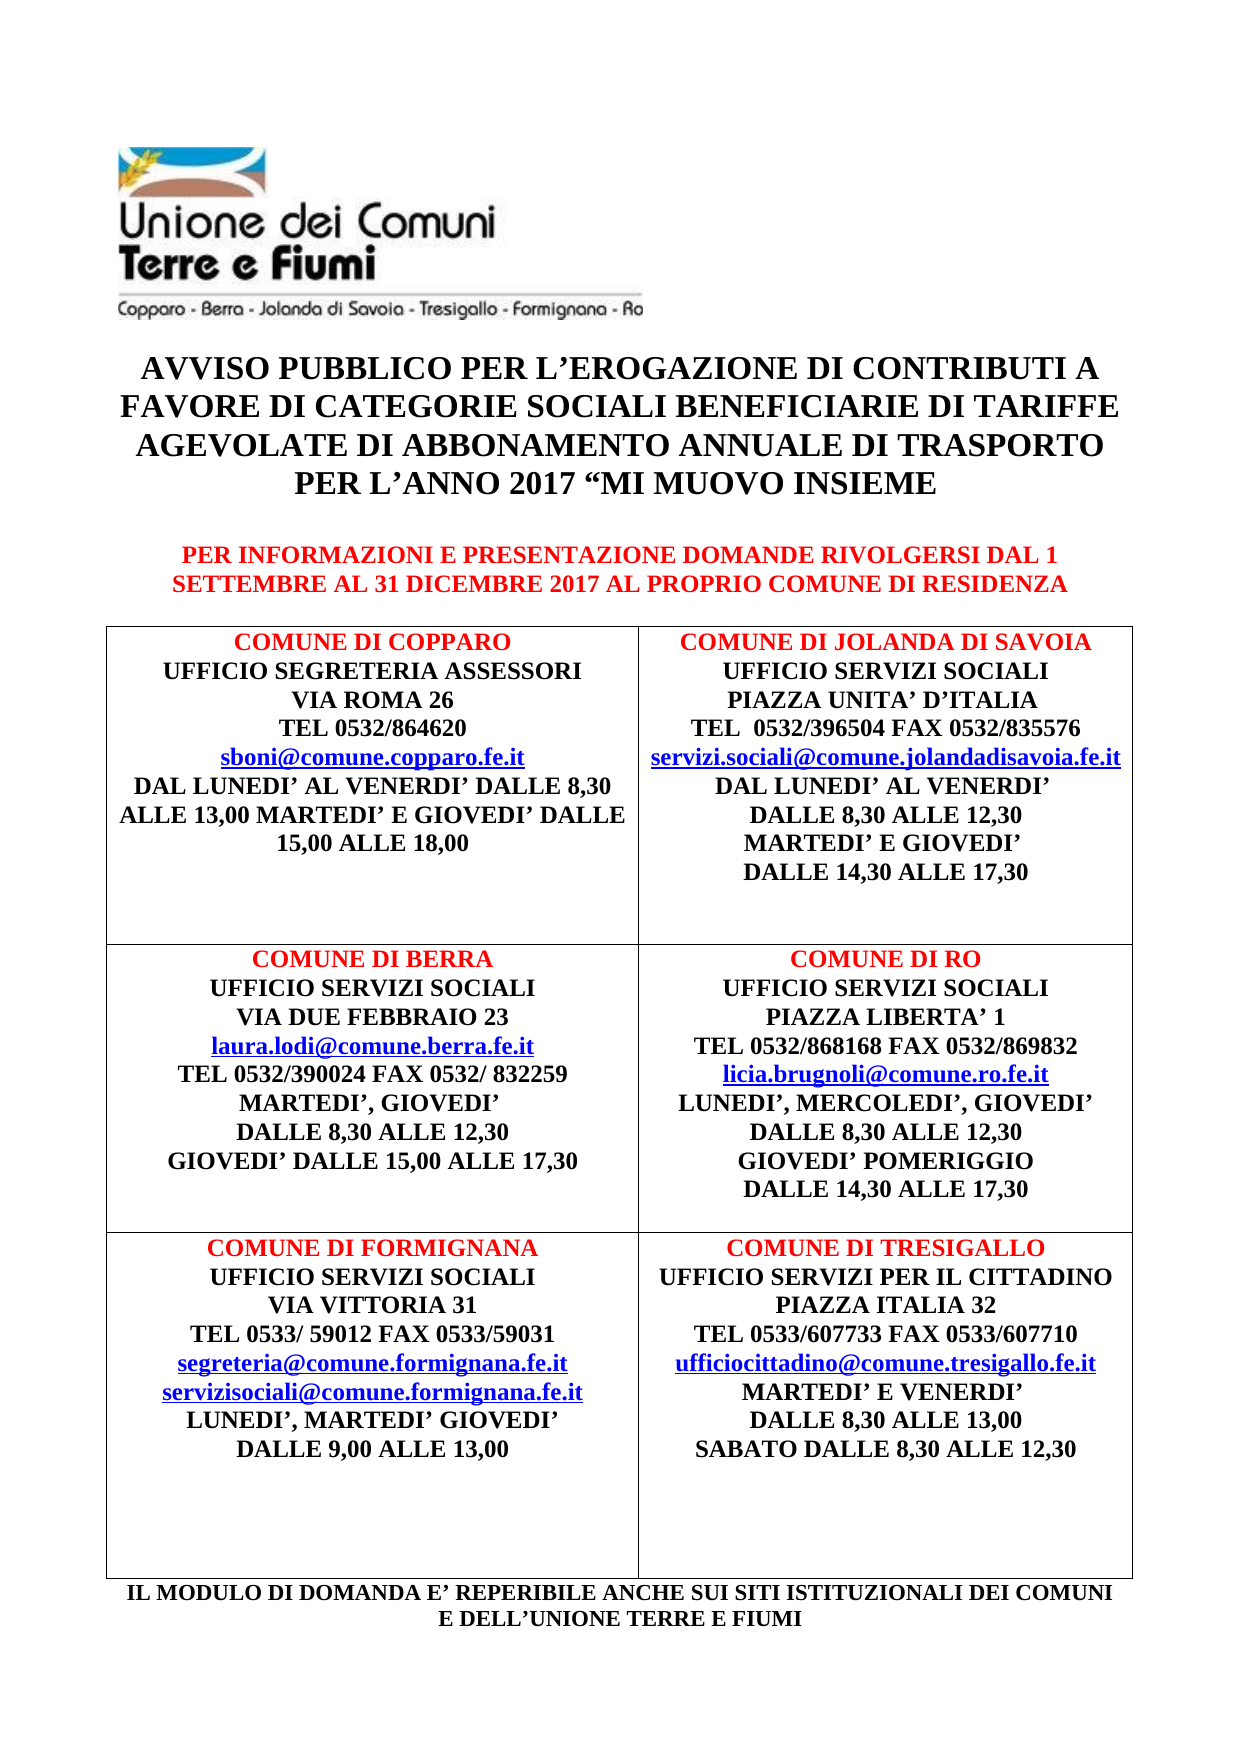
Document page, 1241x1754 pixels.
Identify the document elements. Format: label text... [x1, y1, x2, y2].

picture [118, 147, 643, 320]
text IL MODULO DI DOMANDA E’ REPERIBILE ANCHE SUI SITI ISTITUZIONALI DEI COMUNI E DELL’UNIONE TERRE E FIUMI [118, 1579, 1122, 1632]
text AVVISO PUBBLICO PER L’EROGAZIONE DI CONTRIBUTI A FAVORE DI CATEGORIE SOCIALI BENEFICIARIE DI TARIFFE AGEVOLATE DI ABBONAMENTO ANNUALE DI TRASPORTO PER L’ANNO 2017 “MI MUOVO INSIEME [118, 348, 1122, 502]
table_cell COMUNE DI TRESIGALLO UFFICIO SERVIZI PER IL CITTADINO PIAZZA ITALIA 32 TEL 0533/607733 FAX 0533/607710 ufficiocittadino@comune.tresigallo.fe.it MARTEDI’ E VENERDI’ DALLE 8,30 ALLE 13,00 SABATO DALLE 8,30 ALLE 12,30 [639, 1233, 1132, 1578]
text PER INFORMAZIONI E PRESENTAZIONE DOMANDE RIVOLGERSI DAL 1 SETTEMBRE AL 31 DICEMBRE 2017 AL PROPRIO COMUNE DI RESIDENZA [118, 540, 1122, 597]
table_header COMUNE DI JOLANDA DI SAVOIA UFFICIO SERVIZI SOCIALI PIAZZA UNITA’ D’ITALIA TEL 0532/396504 FAX 0532/835576 servizi.sociali@comune.jolandadisavoia.fe.it DAL LUNEDI’ AL VENERDI’ DALLE 8,30 ALLE 12,30 MARTEDI’ E GIOVEDI’ DALLE 14,30 ALLE 17,30 [639, 627, 1132, 943]
table_cell COMUNE DI FORMIGNANA UFFICIO SERVIZI SOCIALI VIA VITTORIA 31 TEL 0533/ 59012 FAX 0533/59031 segreteria@comune.formignana.fe.it servizisociali@comune.formignana.fe.it LUNEDI’, MARTEDI’ GIOVEDI’ DALLE 9,00 ALLE 13,00 [107, 1233, 638, 1578]
table_cell COMUNE DI BERRA UFFICIO SERVIZI SOCIALI VIA DUE FEBBRAIO 23 laura.lodi@comune.berra.fe.it TEL 0532/390024 FAX 0532/ 832259 MARTEDI’, GIOVEDI’ DALLE 8,30 ALLE 12,30 GIOVEDI’ DALLE 15,00 ALLE 17,30 [107, 945, 638, 1232]
table_cell COMUNE DI RO UFFICIO SERVIZI SOCIALI PIAZZA LIBERTA’ 1 TEL 0532/868168 FAX 0532/869832 licia.brugnoli@comune.ro.fe.it LUNEDI’, MERCOLEDI’, GIOVEDI’ DALLE 8,30 ALLE 12,30 GIOVEDI’ POMERIGGIO DALLE 14,30 ALLE 17,30 [639, 945, 1132, 1232]
table_header COMUNE DI COPPARO UFFICIO SEGRETERIA ASSESSORI VIA ROMA 26 TEL 0532/864620 sboni@comune.copparo.fe.it DAL LUNEDI’ AL VENERDI’ DALLE 8,30 ALLE 13,00 MARTEDI’ E GIOVEDI’ DALLE 15,00 ALLE 18,00 [107, 627, 638, 943]
picture [162, 147, 175, 151]
